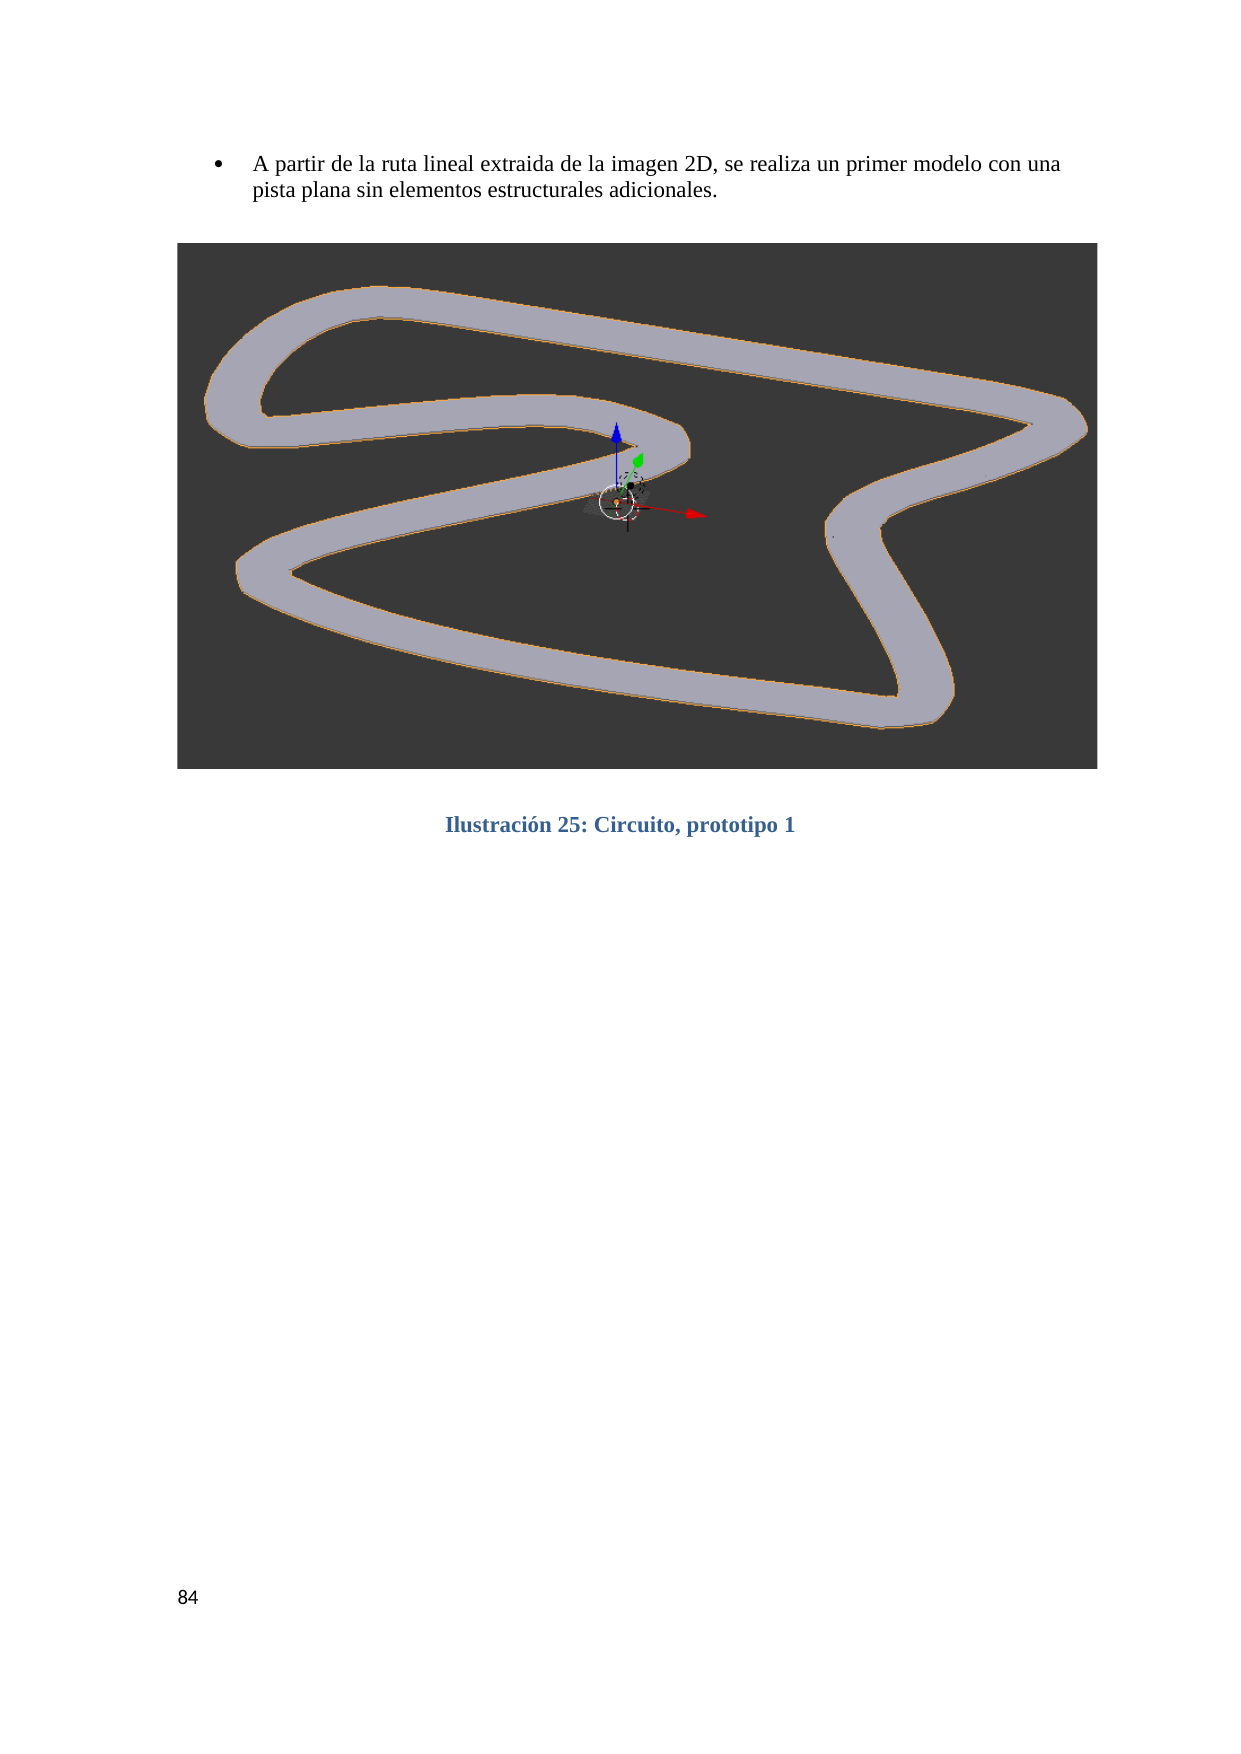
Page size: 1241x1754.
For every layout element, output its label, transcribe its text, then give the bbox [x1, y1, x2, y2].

text Ilustración 25: Circuito, prototipo 1 [177, 811, 1063, 837]
list A partir de la ruta lineal extraida de la imagen 2D, se realiza un primer modelo con una pista plana sin elementos estructurales adicionales. [215, 149, 1063, 202]
